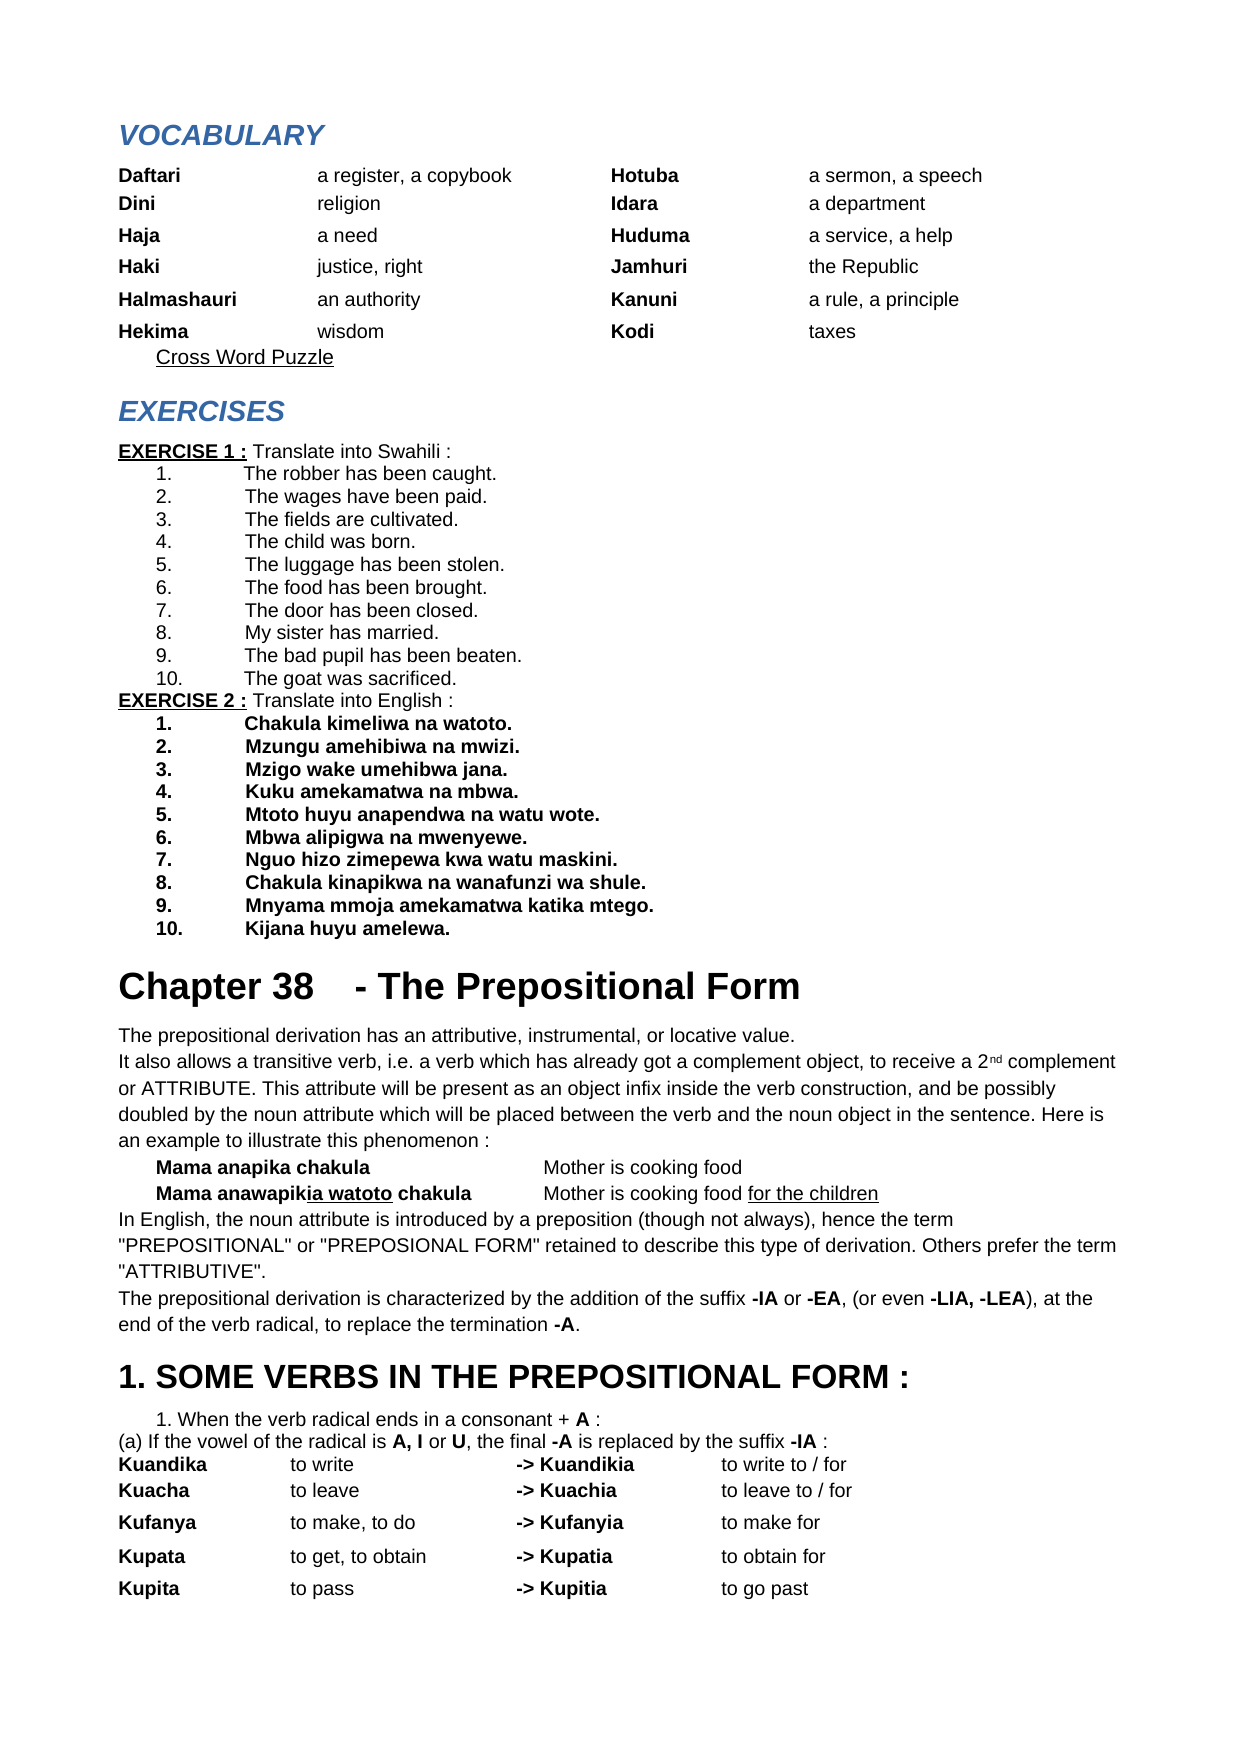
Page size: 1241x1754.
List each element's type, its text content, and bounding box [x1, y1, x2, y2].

list The bad pupil has been beaten. [172, 644, 1122, 667]
table_cell Kupata [118, 1545, 253, 1577]
list [118, 462, 156, 485]
table_cell Jamhuri [573, 255, 771, 288]
table_cell Idara [573, 192, 771, 224]
list [118, 712, 156, 735]
table_cell a rule, a principle [771, 288, 1009, 319]
table_cell religion [280, 192, 573, 224]
list [118, 621, 156, 644]
table_cell to get, to obtain [253, 1545, 479, 1577]
list The fields are cultivated. [172, 508, 1122, 530]
list Chakula kinapikwa na wanafunzi wa shule. [172, 871, 1122, 894]
list Mbwa alipigwa na mwenyewe. [172, 826, 1122, 848]
table_cell -> Kupitia [479, 1577, 684, 1609]
text The prepositional derivation has an attributive, instrumental, or locative value. [118, 1020, 1122, 1047]
list [118, 848, 156, 871]
list Chakula kimeliwa na watoto. [172, 712, 1122, 735]
text The prepositional derivation is characterized by the addition of the suffix -IA or -EA, (or even -LIA, -LEA), at the end of the verb radical, to replace the termination -A. [118, 1283, 1122, 1336]
table_cell to obtain for [684, 1545, 862, 1577]
table_header to write to / for [684, 1453, 862, 1479]
table_cell Kanuni [573, 288, 771, 319]
list Mzigo wake umehibwa jana. [118, 757, 1122, 780]
list The child was born. [172, 530, 1122, 553]
table_cell Haja [118, 224, 279, 255]
table_cell a department [771, 192, 1009, 224]
table_cell justice, right [280, 255, 573, 288]
subtitle VOCABULARY [118, 118, 1122, 152]
text 1. When the verb radical ends in a consonant + A : [118, 1408, 1122, 1430]
list The food has been brought. [172, 576, 1122, 598]
list [118, 508, 156, 530]
text Mama anawapikia watoto chakula Mother is cooking food for the children [118, 1178, 1122, 1205]
list [118, 667, 156, 689]
list The door has been closed. [118, 598, 1122, 621]
table_header -> Kuandikia [479, 1453, 684, 1479]
table_cell Haki [118, 255, 279, 288]
list Nguo hizo zimepewa kwa watu maskini. [172, 848, 1122, 871]
list Mnyama mmoja amekamatwa katika mtego. [172, 894, 1122, 916]
subtitle Chapter 38 - The Prepositional Form [118, 964, 1122, 1008]
list Mzungu amehibiwa na mwizi. [172, 735, 1122, 757]
table_cell taxes [771, 320, 1009, 344]
table_cell -> Kupatia [479, 1545, 684, 1577]
table_cell Kuacha [118, 1479, 253, 1511]
text EXERCISE 1 : Translate into Swahili : [118, 439, 1122, 462]
table_cell the Republic [771, 255, 1009, 288]
table_cell Kodi [573, 320, 771, 344]
list Mtoto huyu anapendwa na watu wote. [172, 803, 1122, 826]
table_cell -> Kuachia [479, 1479, 684, 1511]
text EXERCISE 2 : Translate into English : [118, 689, 1122, 712]
list [118, 826, 156, 848]
list My sister has married. [172, 621, 1122, 644]
table_cell Halmashauri [118, 288, 279, 319]
list [118, 553, 156, 576]
table_cell to leave to / for [684, 1479, 862, 1511]
table_cell wisdom [280, 320, 573, 344]
list [118, 894, 156, 916]
table_cell Kufanya [118, 1511, 253, 1545]
list Kuku amekamatwa na mbwa. [172, 780, 1122, 803]
list [118, 916, 156, 939]
table_cell an authority [280, 288, 573, 319]
subtitle EXERCISES [118, 393, 1122, 427]
table_header to write [253, 1453, 479, 1479]
list [118, 485, 156, 508]
text In English, the noun attribute is introduced by a preposition (though not always), hence the term "PREPOSITIONAL" or "PREPOSIONAL FORM" retained to describe this type of derivation. Others prefer the term "ATTRIBUTIVE". [118, 1205, 1122, 1283]
subtitle 1. SOME VERBS IN THE PREPOSITIONAL FORM : [118, 1357, 1122, 1395]
text Mama anapika chakula Mother is cooking food [118, 1152, 1122, 1178]
table_cell to make for [684, 1511, 862, 1545]
list Kijana huyu amelewa. [183, 916, 1122, 939]
list [118, 644, 156, 667]
list [118, 735, 156, 757]
table_header Kuandika [118, 1453, 253, 1479]
table_header Hotuba [573, 164, 771, 192]
table_cell to leave [253, 1479, 479, 1511]
list The wages have been paid. [172, 485, 1122, 508]
text It also allows a transitive verb, i.e. a verb which has already got a complement object, to receive a 2nd complement or ATTRIBUTE. This attribute will be present as an object infix inside the verb construction, and be possibly doubled by the noun attribute which will be placed between the verb and the noun object in the sentence. Here is an example to illustrate this phenomenon : [118, 1047, 1122, 1152]
list [118, 780, 156, 803]
table_header a register, a copybook [280, 164, 573, 192]
list The luggage has been stolen. [172, 553, 1122, 576]
list [118, 576, 156, 598]
table_cell to pass [253, 1577, 479, 1609]
table_header Daftari [118, 164, 279, 192]
table_cell a service, a help [771, 224, 1009, 255]
table_cell Dini [118, 192, 279, 224]
table_cell to go past [684, 1577, 862, 1609]
table_cell to make, to do [253, 1511, 479, 1545]
list The goat was sacrificed. [183, 667, 1122, 689]
table_header a sermon, a speech [771, 164, 1009, 192]
table_cell Kupita [118, 1577, 253, 1609]
text Cross Word Puzzle [118, 344, 1122, 368]
text (a) If the vowel of the radical is A, I or U, the final -A is replaced by the suffix -IA : [118, 1430, 1122, 1453]
table_cell -> Kufanyia [479, 1511, 684, 1545]
list [118, 871, 156, 894]
table_cell a need [280, 224, 573, 255]
table_cell Huduma [573, 224, 771, 255]
list The robber has been caught. [172, 462, 1122, 485]
list [118, 803, 156, 826]
list [118, 530, 156, 553]
table_cell Hekima [118, 320, 279, 344]
